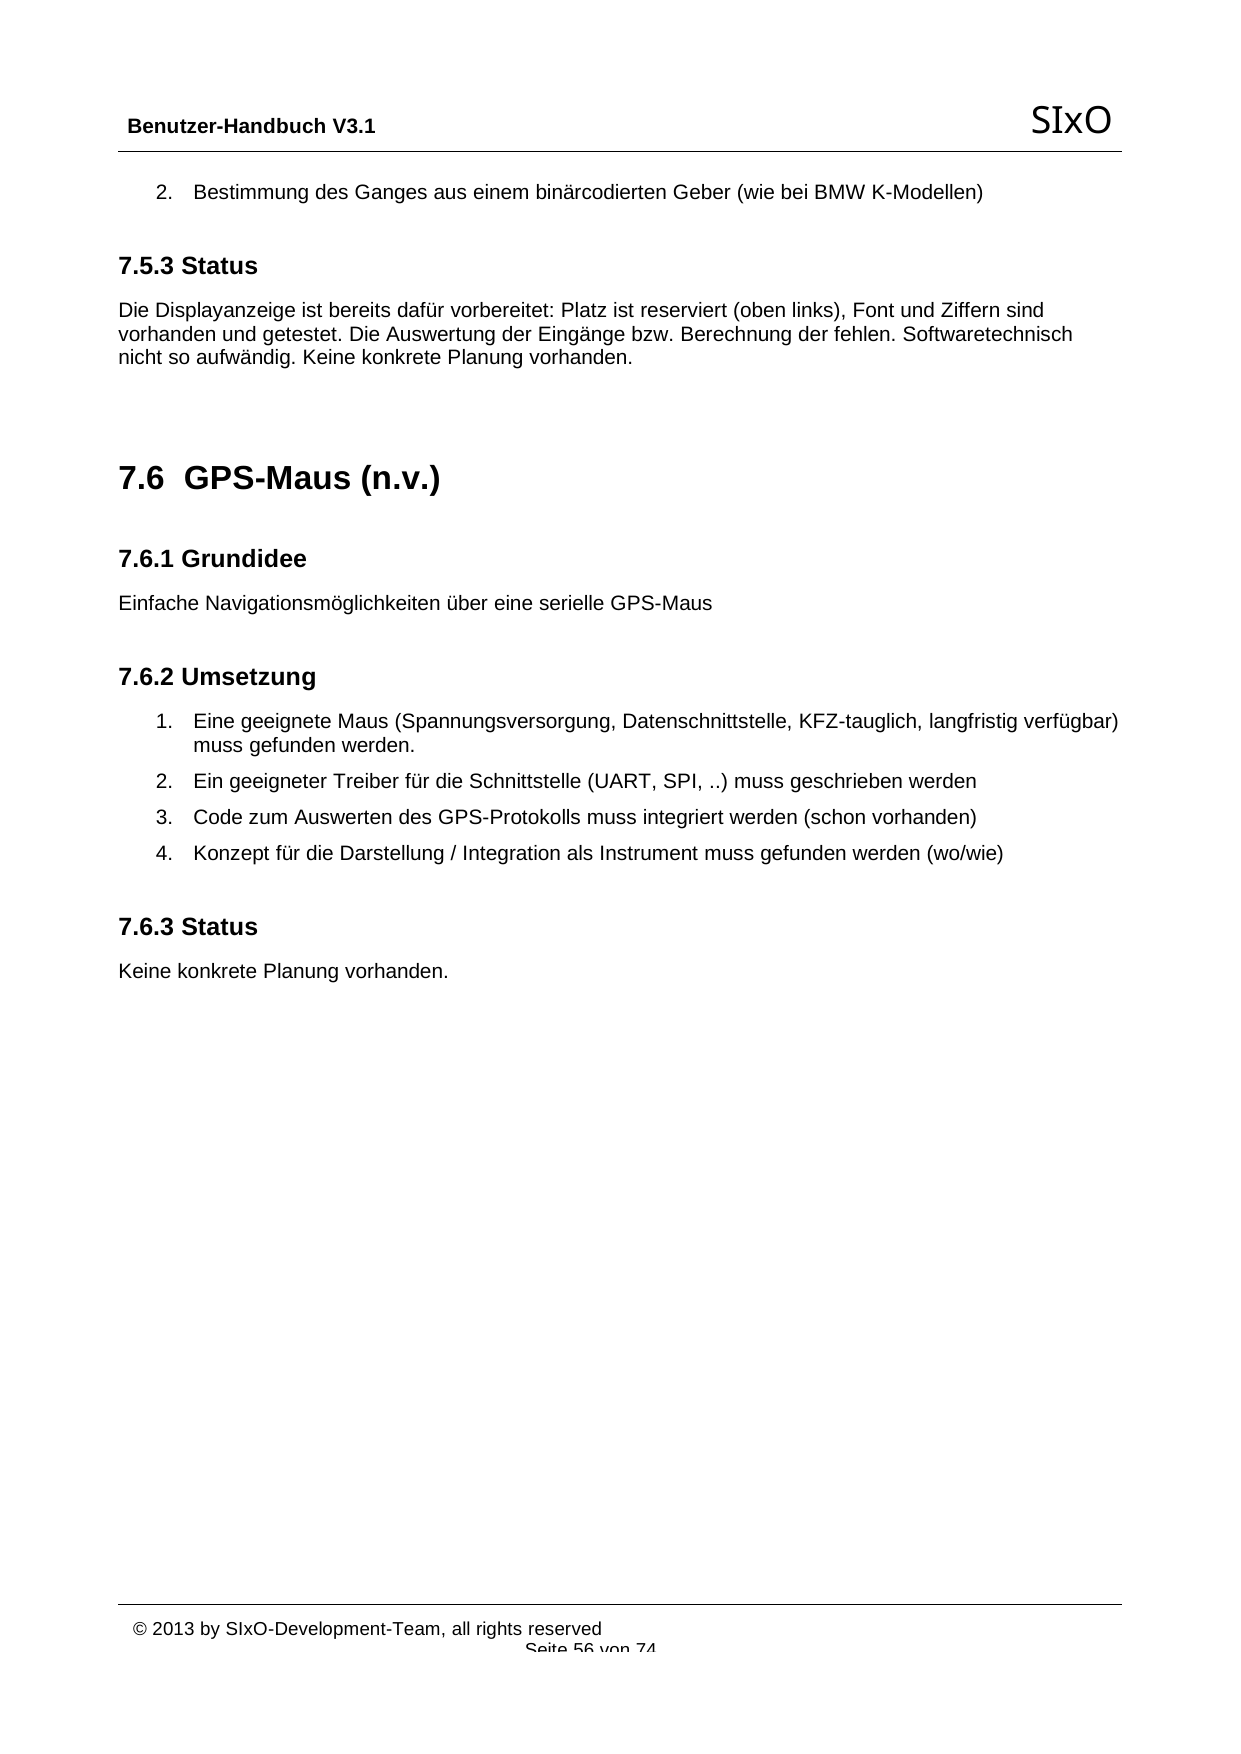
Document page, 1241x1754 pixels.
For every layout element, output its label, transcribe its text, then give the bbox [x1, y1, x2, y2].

text Einfache Navigationsmöglichkeiten über eine serielle GPS-Maus [118, 591, 1122, 615]
subtitle Status [118, 252, 1122, 280]
list Bestimmung des Ganges aus einem binärcodierten Geber (wie bei BMW K-Modellen) [156, 180, 1122, 204]
subtitle Status [118, 913, 1122, 941]
list Code zum Auswerten des GPS-Protokolls muss integriert werden (schon vorhanden) [156, 805, 1122, 829]
list Konzept für die Darstellung / Integration als Instrument muss gefunden werden (wo/wie) [156, 841, 1122, 865]
text Keine konkrete Planung vorhanden. [118, 960, 1122, 983]
subtitle Grundidee [118, 545, 1122, 573]
subtitle Umsetzung [118, 663, 1122, 691]
subtitle GPS-Maus (n.v.) [118, 459, 1122, 497]
list Eine geeignete Maus (Spannungsversorgung, Datenschnittstelle, KFZ-tauglich, langfristig verfügbar) muss gefunden werden. [156, 710, 1122, 757]
list Ein geeigneter Treiber für die Schnittstelle (UART, SPI, ..) muss geschrieben werden [156, 769, 1122, 793]
text Die Displayanzeige ist bereits dafür vorbereitet: Platz ist reserviert (oben links), Font und Ziffern sind vorhanden und getestet. Die Auswertung der Eingänge bzw. Berechnung der fehlen. Softwaretechnisch nicht so aufwändig. Keine konkrete Planung vorhanden. [118, 299, 1122, 369]
